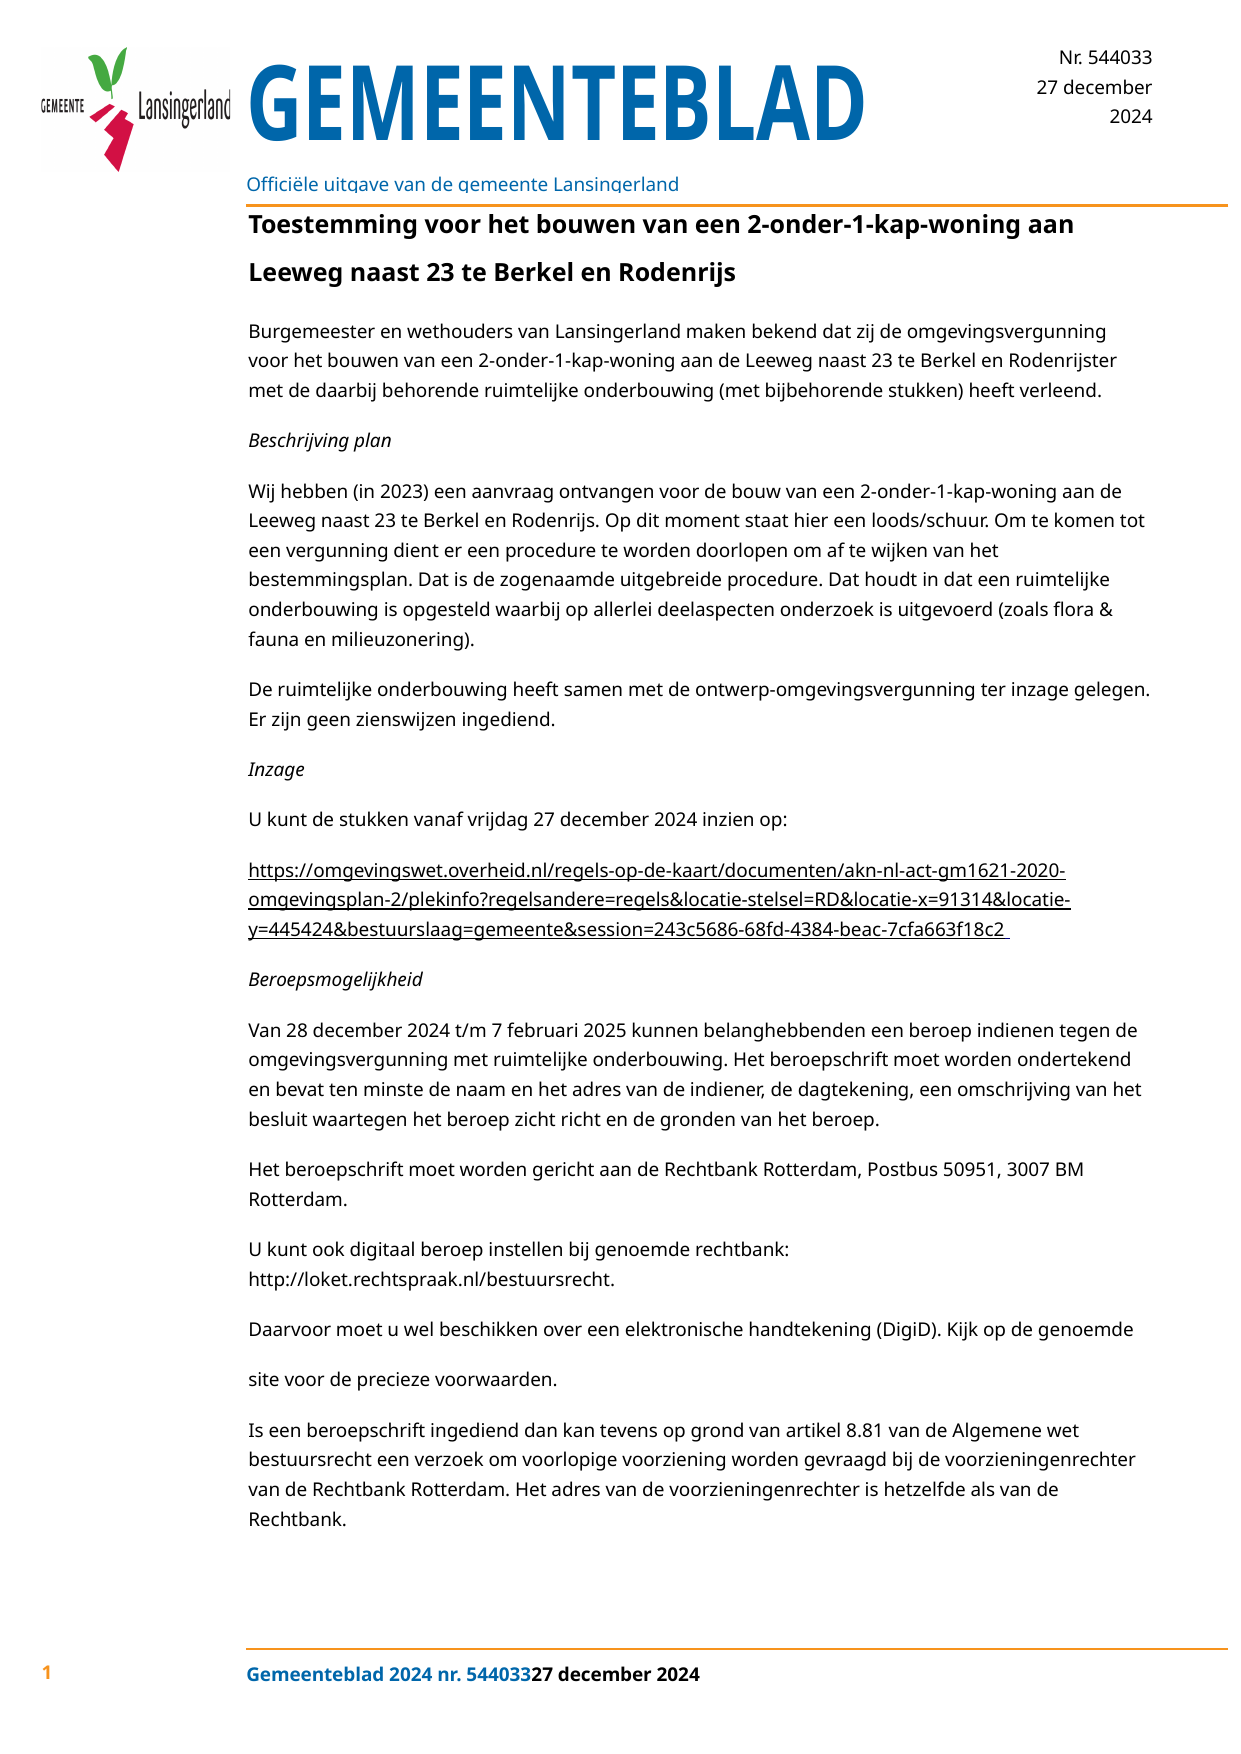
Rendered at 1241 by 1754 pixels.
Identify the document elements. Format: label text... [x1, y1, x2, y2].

text Wij hebben (in 2023) een aanvraag ontvangen voor de bouw van een 2-onder-1-kap-woning aan de Leeweg naast 23 te Berkel en Rodenrijs. Op dit moment staat hier een loods/schuur. Om te komen tot een vergunning dient er een procedure te worden doorlopen om af te wijken van het bestemmingsplan. Dat is de zogenaamde uitgebreide procedure. Dat houdt in dat een ruimtelijke onderbouwing is opgesteld waarbij op allerlei deelaspecten onderzoek is uitgevoerd (zoals flora & fauna en milieuzonering). [248, 478, 1152, 652]
text Beroepsmogelijkheid [248, 967, 1152, 992]
text Burgemeester en wethouders van Lansingerland maken bekend dat zij de omgevingsvergunning voor het bouwen van een 2-onder-1-kap-woning aan de Leeweg naast 23 te Berkel en Rodenrijster met de daarbij behorende ruimtelijke onderbouwing (met bijbehorende stukken) heeft verleend. [248, 318, 1152, 403]
text U kunt de stukken vanaf vrijdag 27 december 2024 inzien op: [248, 807, 1152, 832]
text Het beroepschrift moet worden gericht aan de Rechtbank Rotterdam, Postbus 50951, 3007 BM Rotterdam. [248, 1156, 1152, 1212]
text U kunt ook digitaal beroep instellen bij genoemde rechtbank: http://loket.rechtspraak.nl/bestuursrecht. [248, 1236, 1152, 1292]
text De ruimtelijke onderbouwing heeft samen met de ontwerp-omgevingsvergunning ter inzage gelegen. Er zijn geen zienswijzen ingediend. [248, 676, 1152, 732]
text Is een beroepschrift ingediend dan kan tevens op grond van artikel 8.81 van de Algemene wet bestuursrecht een verzoek om voorlopige voorziening worden gevraagd bij de voorzieningenrechter van de Rechtbank Rotterdam. Het adres van de voorzieningenrechter is hetzelfde als van de Rechtbank. [248, 1417, 1152, 1532]
picture [41, 47, 231, 172]
text site voor de precieze voorwaarden. [248, 1367, 1152, 1392]
text Daarvoor moet u wel beschikken over een elektronische handtekening (DigiD). Kijk op de genoemde [248, 1316, 1152, 1342]
text https://omgevingswet.overheid.nl/regels-op-de-kaart/documenten/akn-nl-act-gm1621-2020-omgevingsplan-2/plekinfo?regelsandere=regels&locatie-stelsel=RD&locatie-x=91314&locatie-y=445424&bestuurslaag=gemeente&session=243c5686-68fd-4384-beac-7cfa663f18c2 [248, 857, 1152, 942]
text Beschrijving plan [248, 427, 1152, 453]
text Van 28 december 2024 t/m 7 februari 2025 kunnen belanghebbenden een beroep indienen tegen de omgevingsvergunning met ruimtelijke onderbouwing. Het beroepschrift moet worden ondertekend en bevat ten minste de naam en het adres van de indiener, de dagtekening, een omschrijving van het besluit waartegen het beroep zicht richt en de gronden van het beroep. [248, 1017, 1152, 1132]
text Inzage [248, 756, 1152, 782]
text Toestemming voor het bouwen van een 2-onder-1-kap-woning aan Leeweg naast 23 te Berkel en Rodenrijs [248, 207, 1152, 288]
